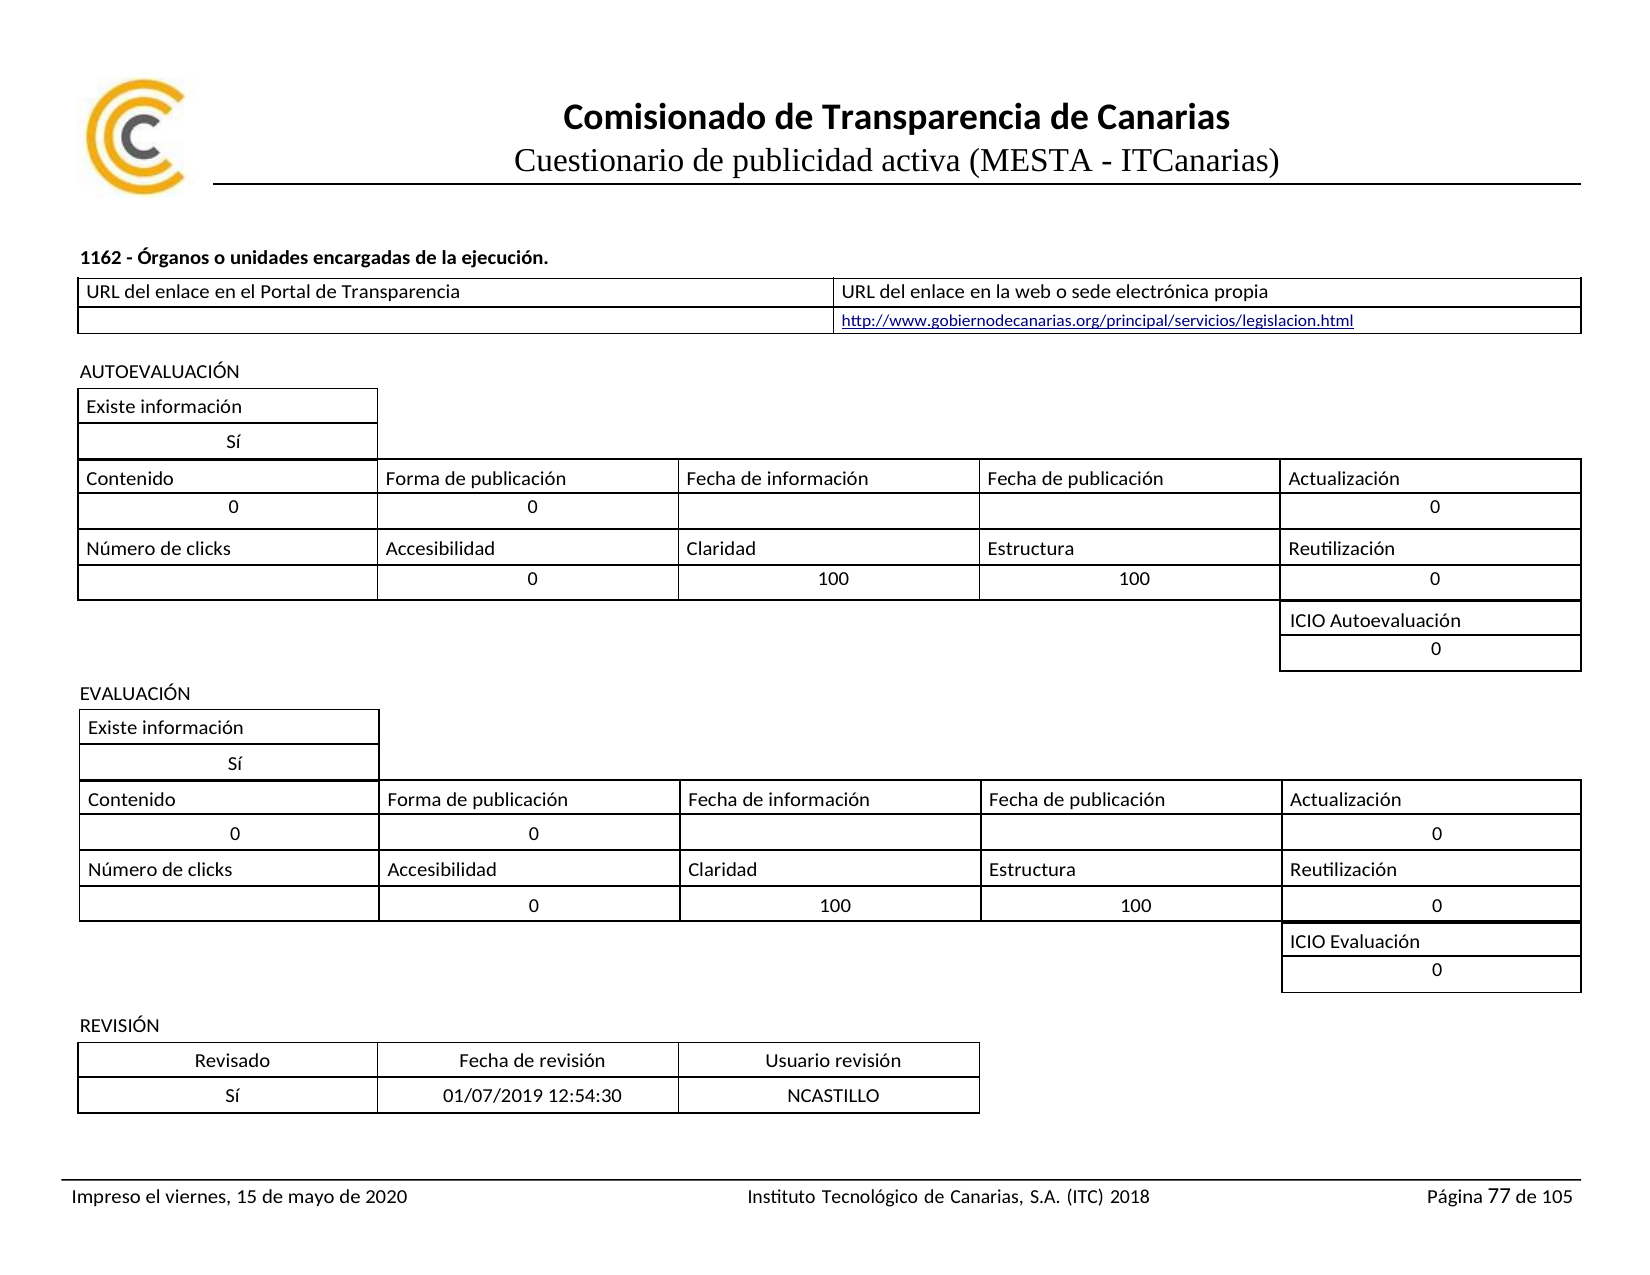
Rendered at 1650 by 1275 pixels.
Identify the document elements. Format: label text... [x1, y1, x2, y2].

table_cell 0 [80, 815, 378, 849]
table_cell [980, 494, 1279, 528]
table_cell 100 [681, 887, 980, 920]
table_cell [78, 601, 1279, 670]
table_cell [79, 308, 833, 332]
table_cell 0 [380, 887, 679, 920]
table_cell Sí [80, 745, 378, 779]
table_cell 0 [1283, 887, 1580, 920]
table_header Existe información [79, 389, 377, 422]
table_cell [80, 922, 1281, 991]
table_cell 0 [378, 494, 678, 528]
table_header Usuario revisión [679, 1043, 979, 1076]
table_cell 01/07/2019 12:54:30 [378, 1078, 678, 1112]
table_cell Accesibilidad [378, 530, 678, 564]
table_cell 0 [378, 566, 678, 599]
table_cell Actualización [1281, 460, 1580, 492]
table_cell Contenido [80, 782, 378, 813]
text EVALUACIÓN [79, 681, 1594, 705]
table_cell 100 [679, 566, 979, 599]
table_cell Número de clicks [80, 851, 378, 885]
table_cell 0 [79, 494, 377, 528]
table_cell [679, 494, 979, 528]
table_cell Reutilización [1283, 851, 1580, 885]
text 1162 - Órganos o unidades encargadas de la ejecución. [79, 245, 1594, 269]
text REVISIÓN [79, 1014, 1594, 1038]
table_cell Fecha de información [679, 460, 979, 492]
table_cell ICIO Evaluación [1283, 924, 1580, 955]
table_cell ICIO Autoevaluación [1281, 602, 1580, 634]
table_cell Número de clicks [79, 530, 377, 564]
table_cell [681, 815, 980, 849]
table_header [378, 388, 1581, 458]
table_cell Accesibilidad [380, 851, 679, 885]
table_cell Sí [79, 424, 377, 458]
table_header [380, 709, 1581, 779]
table_cell Estructura [980, 530, 1279, 564]
table_cell Forma de publicación [380, 781, 679, 813]
table_cell 0 [1281, 636, 1580, 670]
table_header Fecha de revisión [378, 1043, 678, 1076]
table_cell Fecha de información [681, 781, 980, 813]
table_cell Actualización [1283, 781, 1580, 813]
table_cell [79, 566, 377, 599]
table_cell Estructura [982, 851, 1281, 885]
table_cell http://www.gobiernodecanarias.org/principal/servicios/legislacion.html [834, 308, 1580, 332]
text AUTOEVALUACIÓN [79, 359, 1594, 384]
table_cell Fecha de publicación [980, 460, 1279, 492]
table_cell 0 [380, 815, 679, 849]
table_cell Claridad [681, 851, 980, 885]
table_cell 0 [1281, 494, 1580, 528]
table_header Revisado [79, 1043, 377, 1076]
table_cell 100 [980, 566, 1279, 599]
table_cell Contenido [79, 461, 377, 492]
table_cell 0 [1283, 815, 1580, 849]
table_cell 0 [1281, 566, 1580, 599]
table_cell Sí [79, 1078, 377, 1112]
table_header URL del enlace en la web o sede electrónica propia [834, 279, 1580, 306]
table_cell [80, 887, 378, 920]
table_cell 0 [1283, 957, 1580, 991]
table_cell 100 [982, 887, 1281, 920]
table_cell Claridad [679, 530, 979, 564]
table_cell NCASTILLO [679, 1078, 979, 1112]
table_cell Fecha de publicación [982, 781, 1281, 813]
table_header Existe información [80, 710, 378, 743]
table_cell [982, 815, 1281, 849]
table_cell Forma de publicación [378, 460, 678, 492]
table_cell Reutilización [1281, 530, 1580, 564]
table_header URL del enlace en el Portal de Transparencia [79, 279, 833, 306]
